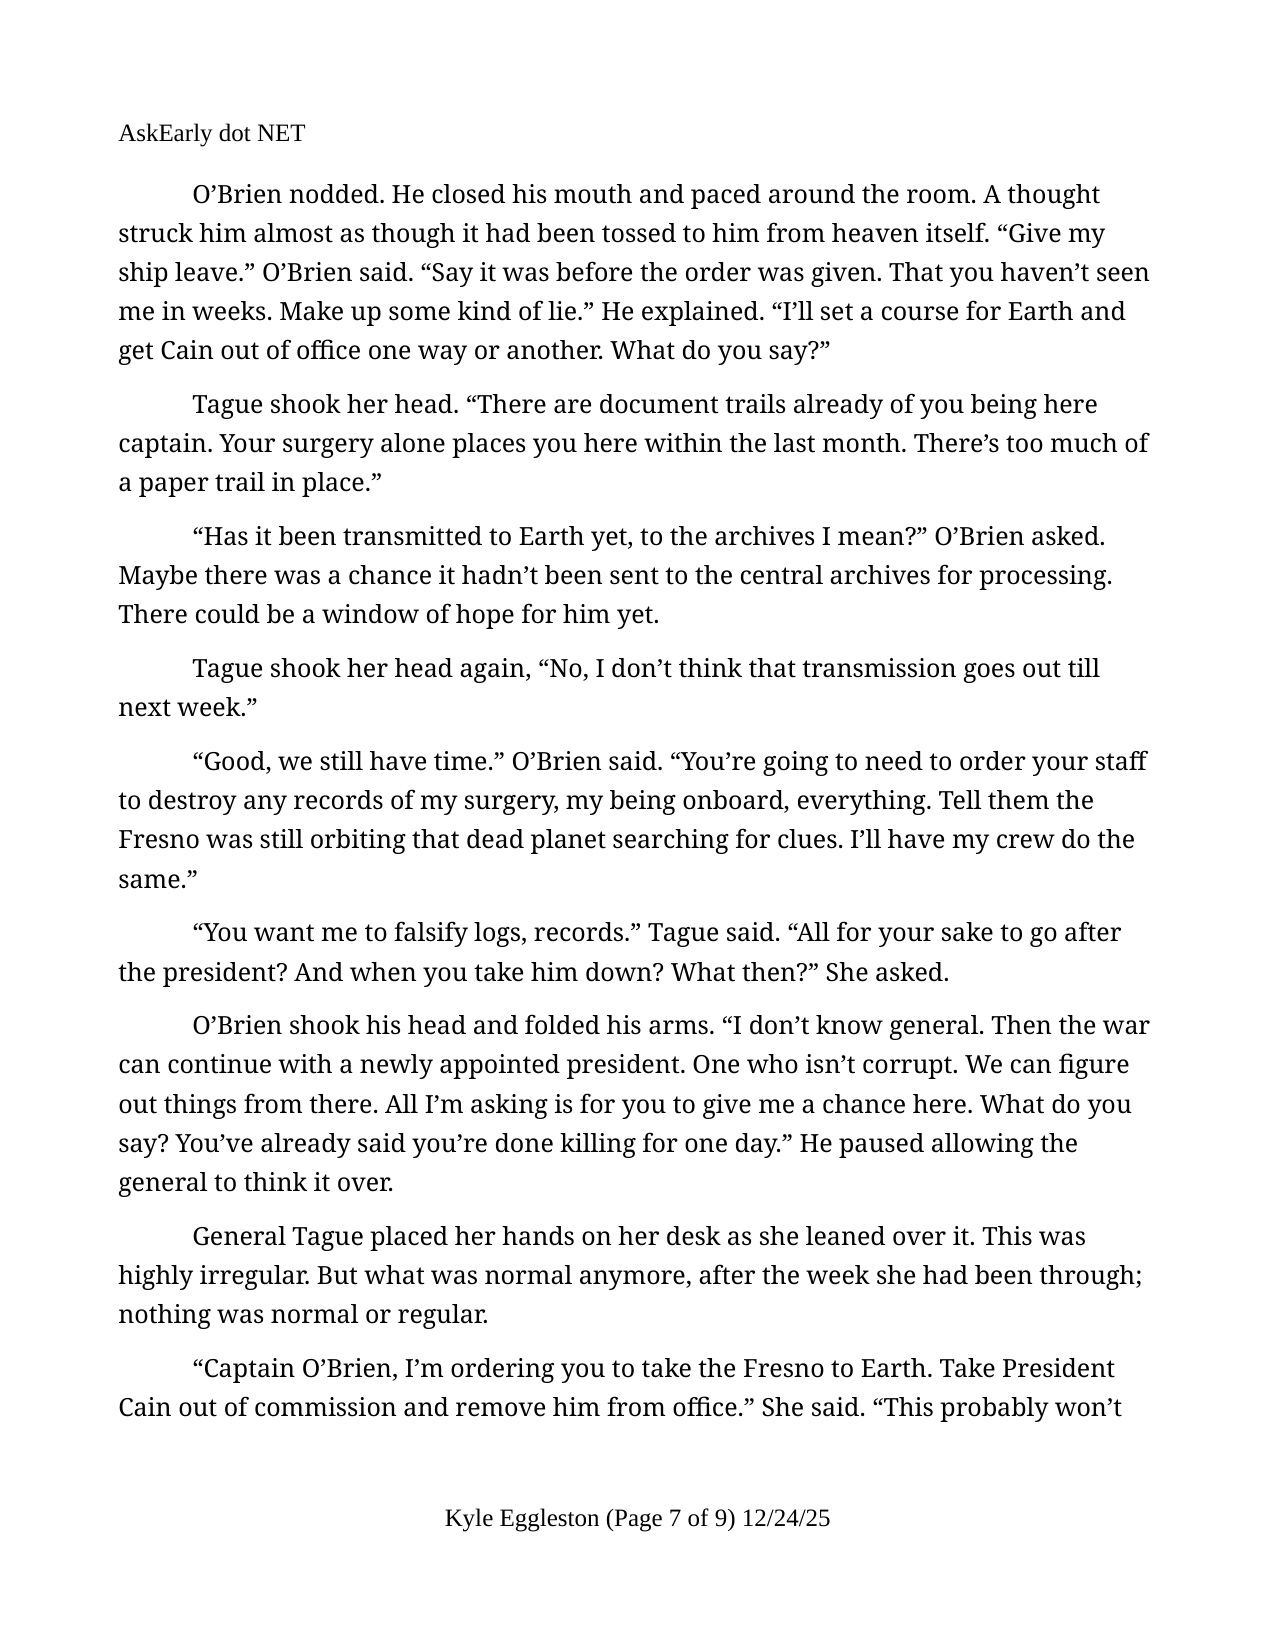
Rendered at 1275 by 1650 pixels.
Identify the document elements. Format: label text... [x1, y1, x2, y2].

text O’Brien shook his head and folded his arms. “I don’t know general. Then the war can continue with a newly appointed president. One who isn’t corrupt. We can figure out things from there. All I’m asking is for you to give me a chance here. What do you say? You’ve already said you’re done killing for one day.” He paused allowing the general to think it over. [118, 1008, 1157, 1199]
text “You want me to falsify logs, records.” Tague said. “All for your sake to go after the president? And when you take him down? What then?” She asked. [118, 915, 1157, 988]
text O’Brien nodded. He closed his mouth and paced around the room. A thought struck him almost as though it had been tossed to him from heaven itself. “Give my ship leave.” O’Brien said. “Say it was before the order was given. That you haven’t seen me in weeks. Make up some kind of lie.” He explained. “I’ll set a course for Earth and get Cain out of office one way or another. What do you say?” [118, 176, 1157, 367]
text “Has it been transmitted to Earth yet, to the archives I mean?” O’Brien asked. Maybe there was a chance it hadn’t been sent to the central archives for processing. There could be a window of hope for him yet. [118, 519, 1157, 631]
text “Captain O’Brien, I’m ordering you to take the Fresno to Earth. Take President Cain out of commission and remove him from office.” She said. “This probably won’t [118, 1351, 1157, 1424]
text “Good, we still have time.” O’Brien said. “You’re going to need to order your staff to destroy any records of my surgery, my being onboard, everything. Tell them the Fresno was still orbiting that dead planet searching for clues. I’ll have my crew do the same.” [118, 744, 1157, 895]
text Tague shook her head. “There are document trails already of you being here captain. Your surgery alone places you here within the last month. There’s too much of a paper trail in place.” [118, 387, 1157, 499]
text Tague shook her head again, “No, I don’t think that transmission goes out till next week.” [118, 651, 1157, 724]
text General Tague placed her hands on her desk as she leaned over it. This was highly irregular. But what was normal anymore, after the week she had been through; nothing was normal or regular. [118, 1218, 1157, 1331]
